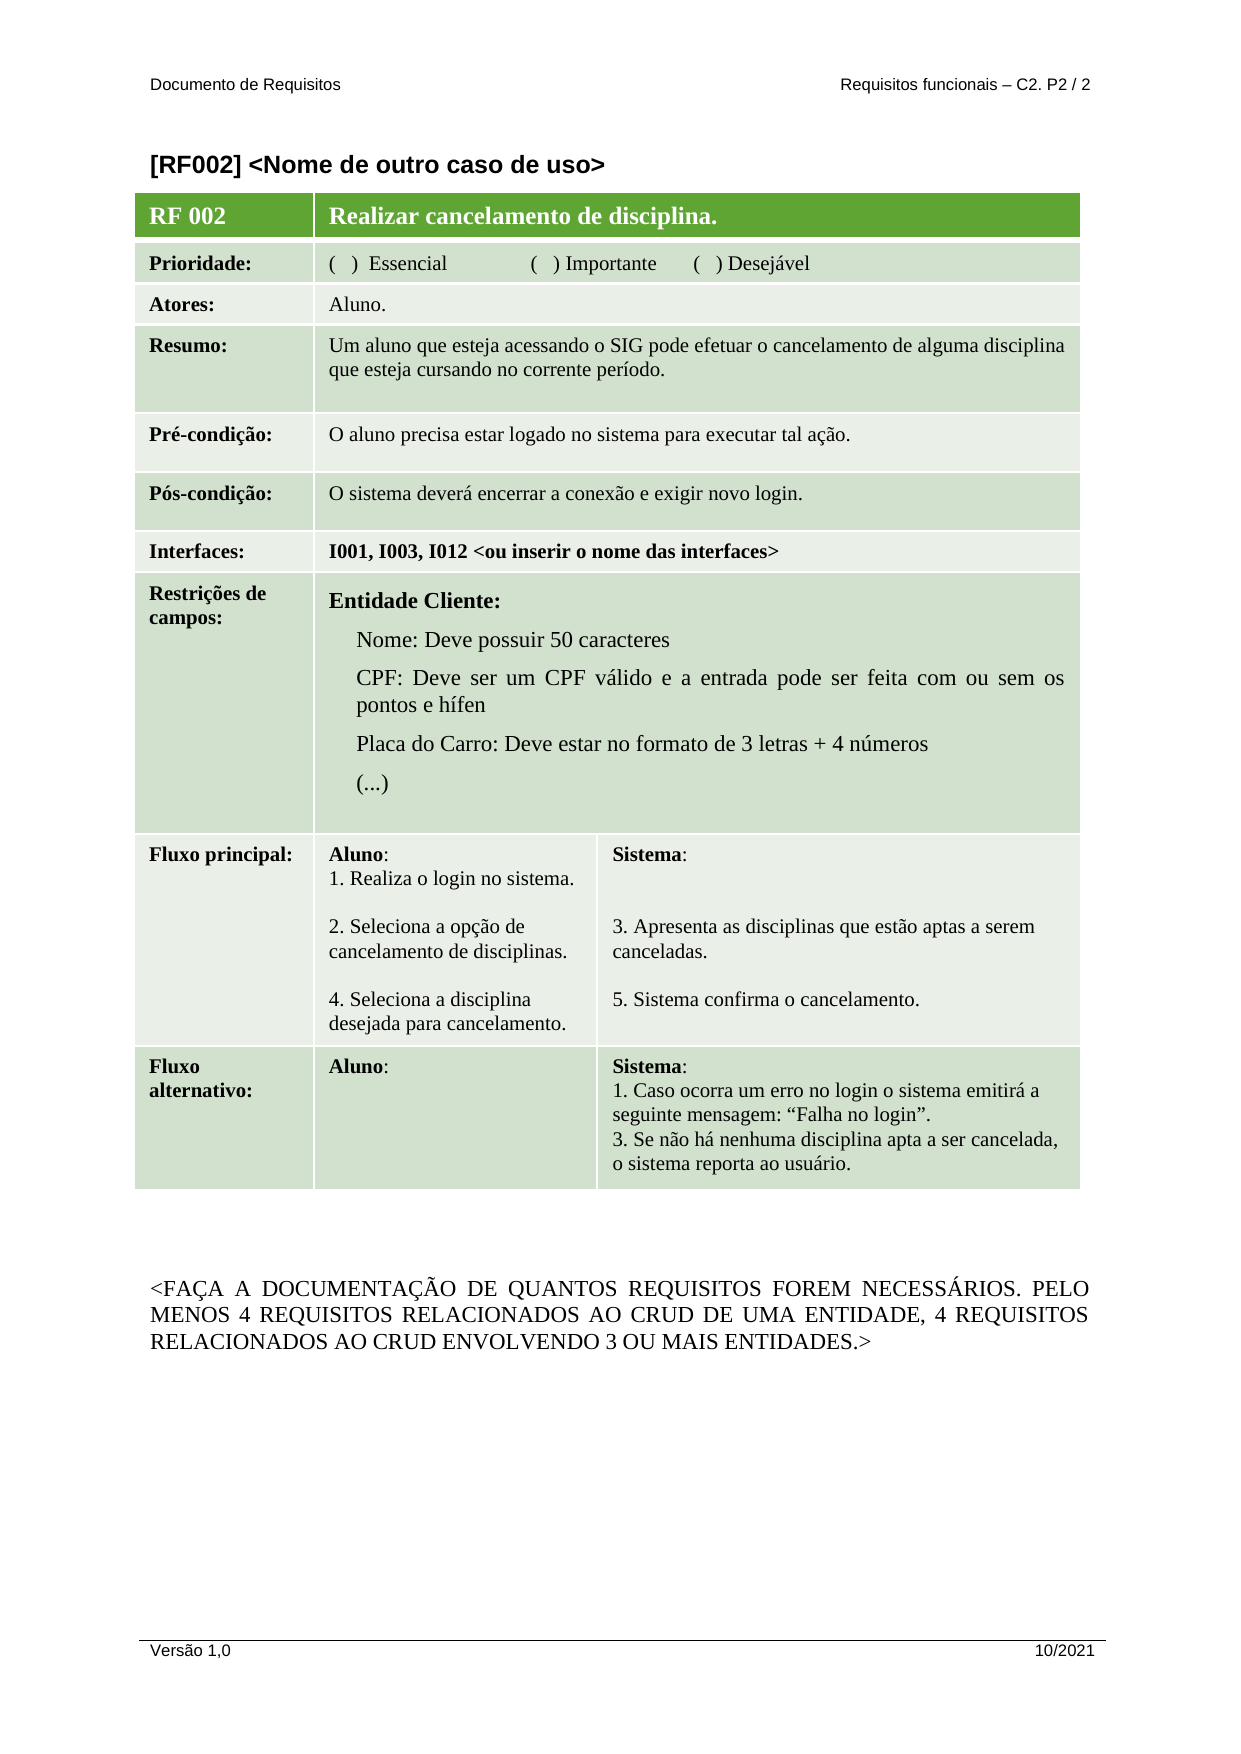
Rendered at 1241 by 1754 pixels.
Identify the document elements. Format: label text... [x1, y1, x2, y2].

table_header Realizar cancelamento de disciplina. [315, 193, 1080, 237]
table_cell Sistema: 3. Apresenta as disciplinas que estão aptas a serem canceladas. 5. Sistema confirma o cancelamento. [598, 835, 1080, 1045]
table_cell I001, I003, I012 <ou inserir o nome das interfaces> [315, 532, 1080, 571]
table_cell Fluxo principal: [135, 835, 313, 1045]
table_cell Aluno: [315, 1047, 596, 1189]
table_cell Restrições de campos: [135, 573, 313, 833]
table_cell Aluno: 1. Realiza o login no sistema. 2. Seleciona a opção de cancelamento de disciplinas. 4. Seleciona a disciplina desejada para cancelamento. [315, 835, 596, 1045]
table_cell Resumo: [135, 326, 313, 412]
table_cell Fluxo alternativo: [135, 1047, 313, 1189]
table_cell Pré-condição: [135, 414, 313, 471]
table_cell Um aluno que esteja acessando o SIG pode efetuar o cancelamento de alguma disciplina que esteja cursando no corrente período. [315, 326, 1080, 412]
table_cell Interfaces: [135, 532, 313, 571]
table_cell Entidade Cliente: Nome: Deve possuir 50 caracteres CPF: Deve ser um CPF válido e a entrada pode ser feita com ou sem os pontos e hífen Placa do Carro: Deve estar no formato de 3 letras + 4 números (...) [315, 573, 1080, 833]
table_cell Aluno. [315, 285, 1080, 323]
text [RF002] <Nome de outro caso de uso> [150, 150, 1090, 179]
table_cell O aluno precisa estar logado no sistema para executar tal ação. [315, 414, 1080, 471]
table_cell ( ) Essencial ( ) Importante ( ) Desejável [315, 243, 1080, 282]
table_cell Prioridade: [135, 243, 313, 282]
table_cell Atores: [135, 285, 313, 323]
table_cell O sistema deverá encerrar a conexão e exigir novo login. [315, 473, 1080, 530]
table_cell Pós-condição: [135, 473, 313, 530]
table_header RF 002 [135, 193, 313, 237]
text <FAÇA A DOCUMENTAÇÃO DE QUANTOS REQUISITOS FOREM NECESSÁRIOS. PELO MENOS 4 REQUISITOS RELACIONADOS AO CRUD DE UMA ENTIDADE, 4 REQUISITOS RELACIONADOS AO CRUD ENVOLVENDO 3 OU MAIS ENTIDADES.> [150, 1275, 1090, 1354]
table_cell Sistema: 1. Caso ocorra um erro no login o sistema emitirá a seguinte mensagem: “Falha no login”. 3. Se não há nenhuma disciplina apta a ser cancelada, o sistema reporta ao usuário. [598, 1047, 1080, 1189]
